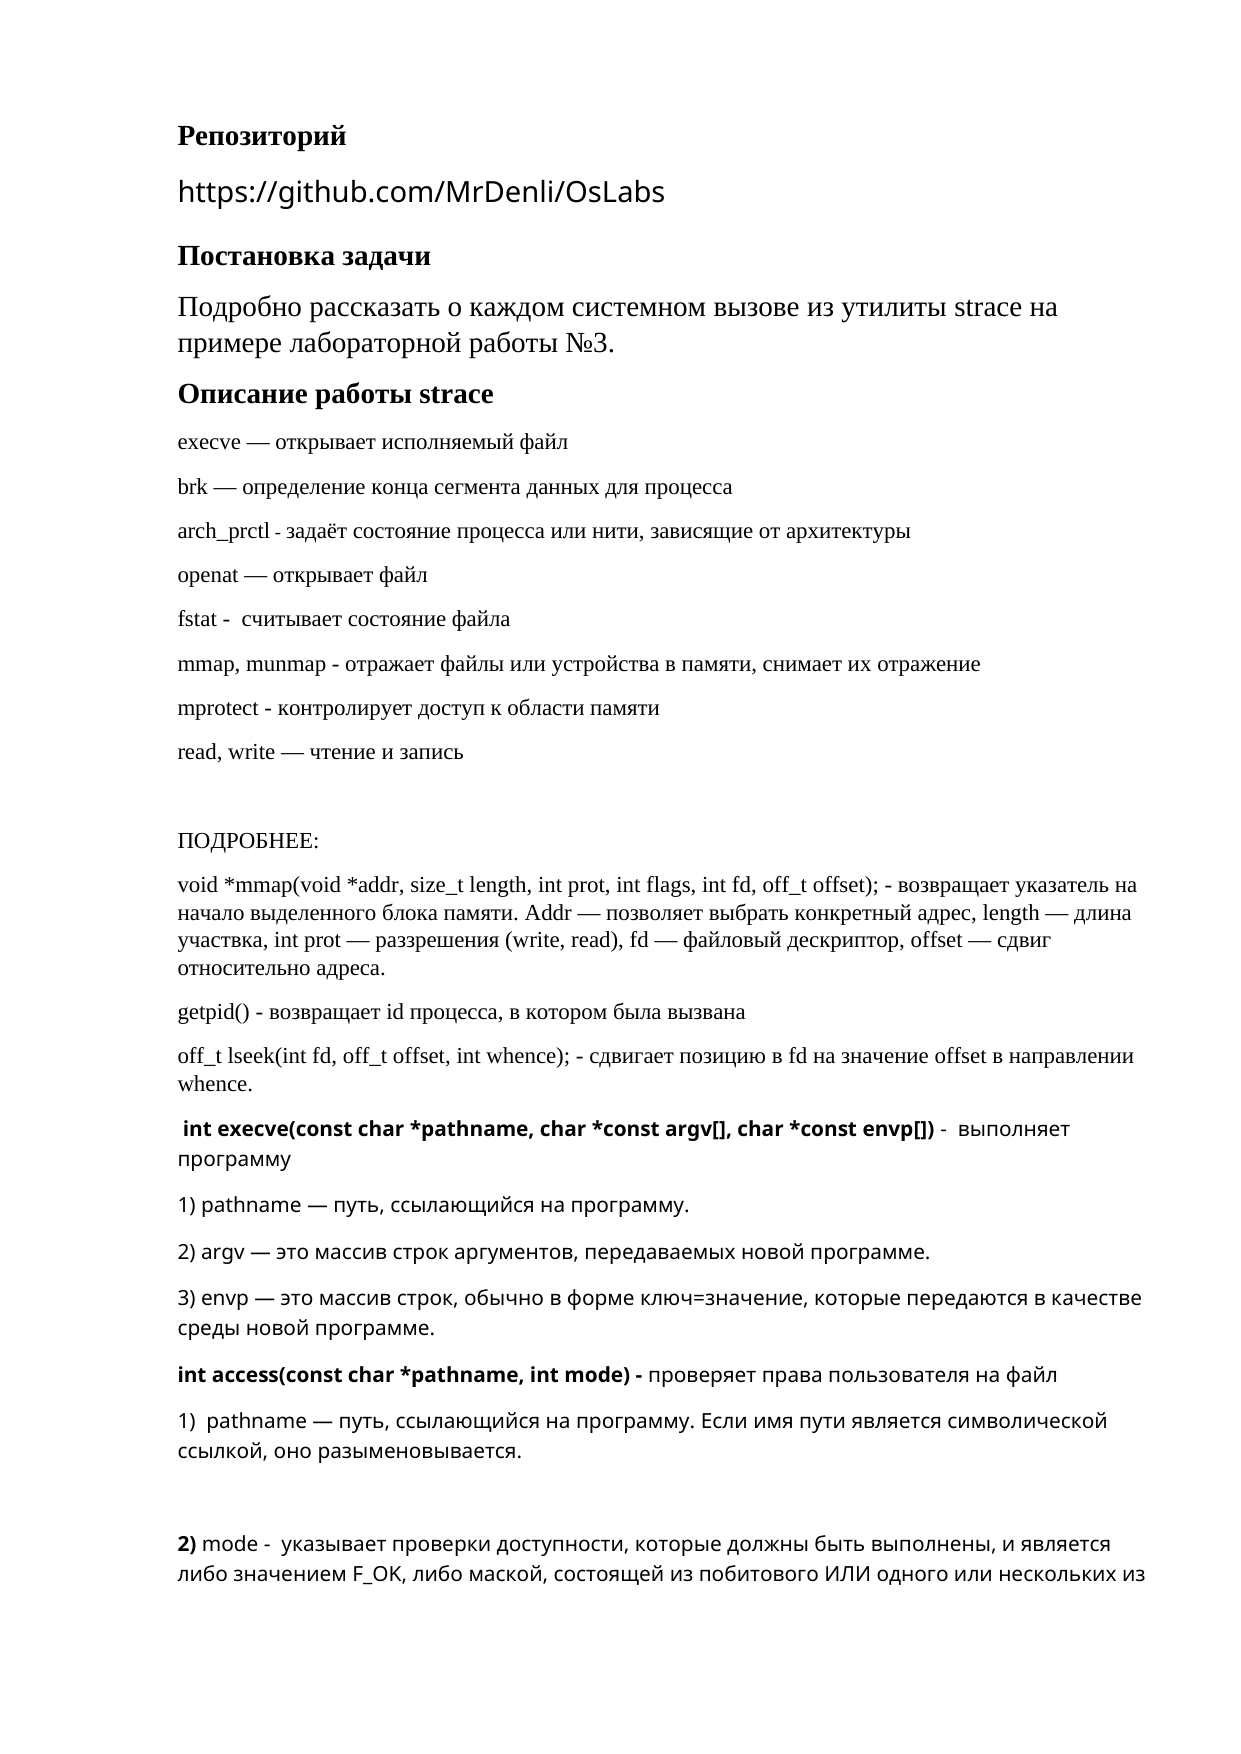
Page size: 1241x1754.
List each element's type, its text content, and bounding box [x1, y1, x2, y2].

text int access(const char *pathname, int mode) - проверяет права пользователя на файл [177, 1360, 1152, 1388]
text brk — определение конца сегмента данных для процесса [177, 473, 1152, 499]
text Описание работы strace [177, 377, 1152, 410]
text 1) pathname — путь, ссылающийся на программу. [177, 1191, 1152, 1219]
text 3) envp — это массив строк, обычно в форме ключ=значение, которые передаются в качестве среды новой программе. [177, 1283, 1152, 1342]
text mprotect - контролирует доступ к области памяти [177, 694, 1152, 720]
text Постановка задачи [177, 238, 1152, 271]
text 2) mode - указывает проверки доступности, которые должны быть выполнены, и является либо значением F_OK, либо маской, состоящей из побитового ИЛИ одного или нескольких из [177, 1529, 1152, 1587]
text 2) argv — это массив строк аргументов, передаваемых новой программе. [177, 1237, 1152, 1266]
text execve — открывает исполняемый файл [177, 428, 1152, 455]
text https://github.com/MrDenli/OsLabs [177, 171, 1152, 211]
text fstat - считывает состояние файла [177, 606, 1152, 632]
text openat — открывает файл [177, 561, 1152, 588]
text arch_prctl - задаёт состояние процесса или нити, зависящие от архитектуры [177, 517, 1152, 543]
text void *mmap(void *addr, size_t length, int prot, int flags, int fd, off_t offset); - возвращает указатель на начало выделенного блока памяти. Addr — позволяет выбрать конкретный адрес, length — длина участвка, int prot — раззрешения (write, read), fd — файловый дескриптор, offset — сдвиг относительно адреса. [177, 871, 1152, 980]
text Репозиторий [177, 118, 1152, 152]
text read, write — чтение и запись [177, 738, 1152, 765]
text mmap, munmap - отражает файлы или устройства в памяти, снимает их отражение [177, 650, 1152, 676]
text getpid() - возвращает id процесса, в котором была вызвана [177, 998, 1152, 1024]
text Подробно рассказать о каждом системном вызове из утилиты strace на примере лабораторной работы №3. [177, 289, 1152, 358]
text 1) pathname — путь, ссылающийся на программу. Если имя пути является символической ссылкой, оно разыменовывается. [177, 1406, 1152, 1464]
text off_t lseek(int fd, off_t offset, int whence); - сдвигает позицию в fd на значение offset в направлении whence. [177, 1042, 1152, 1096]
text int execve(const char *pathname, char *const argv[], char *const envp[]) - выполняет программу [177, 1114, 1152, 1173]
text ПОДРОБНЕЕ: [177, 827, 1152, 853]
